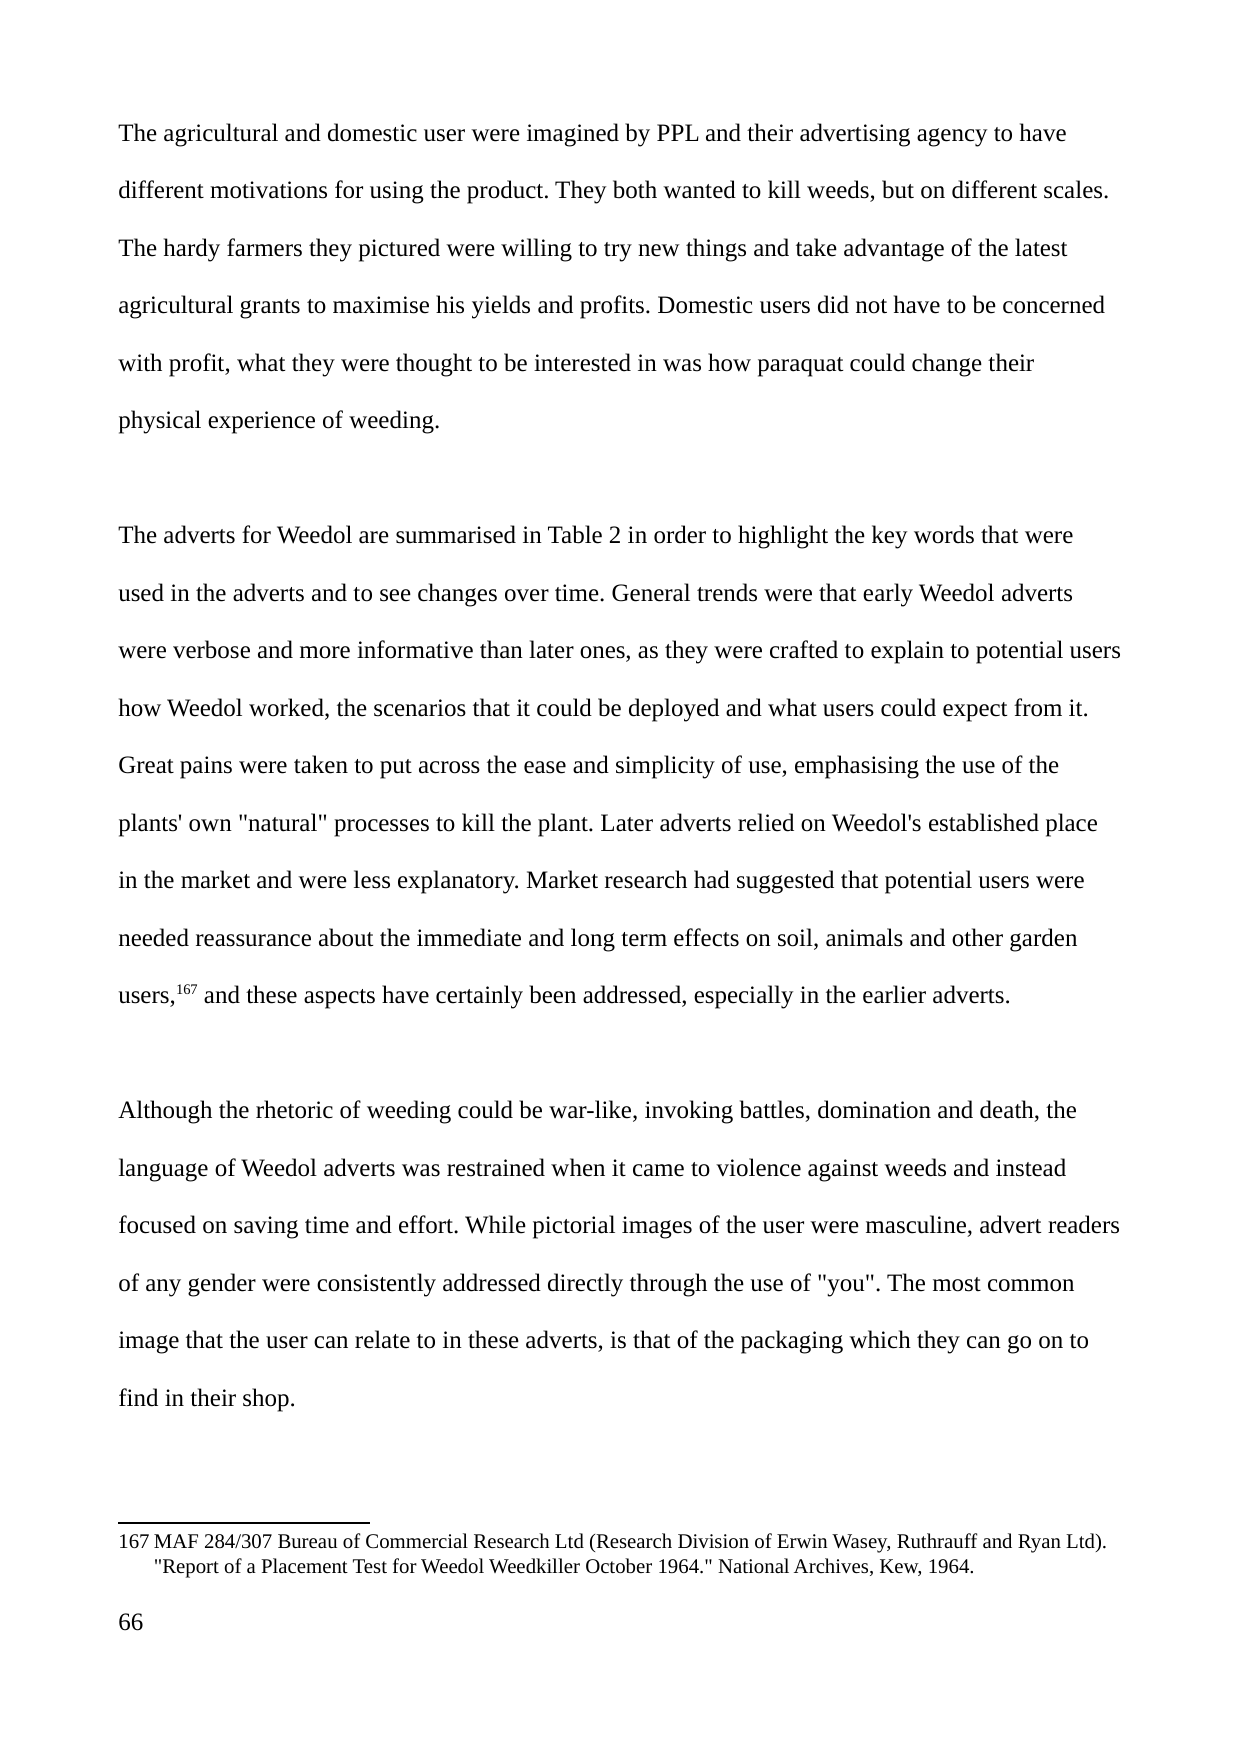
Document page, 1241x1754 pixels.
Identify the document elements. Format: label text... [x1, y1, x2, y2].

text MAF 284/307 Bureau of Commercial Research Ltd (Research Division of Erwin Wasey, Ruthrauff and Ryan Ltd). "Report of a Placement Test for Weedol Weedkiller October 1964." National Archives, Kew, 1964. [118, 1529, 1122, 1578]
text The adverts for Weedol are summarised in Table 2 in order to highlight the key words that were used in the adverts and to see changes over time. General trends were that early Weedol adverts were verbose and more informative than later ones, as they were crafted to explain to potential users how Weedol worked, the scenarios that it could be deployed and what users could expect from it. Great pains were taken to put across the ease and simplicity of use, emphasising the use of the plants' own "natural" processes to kill the plant. Later adverts relied on Weedol's established place in the market and were less explanatory. Market research had suggested that potential users were needed reassurance about the immediate and long term effects on soil, animals and other garden users, and these aspects have certainly been addressed, especially in the earlier adverts. [118, 521, 1122, 1009]
text Although the rhetoric of weeding could be war-like, invoking battles, domination and death, the language of Weedol adverts was restrained when it came to violence against weeds and instead focused on saving time and effort. While pictorial images of the user were masculine, advert readers of any gender were consistently addressed directly through the use of "you". The most common image that the user can relate to in these adverts, is that of the packaging which they can go on to find in their shop. [118, 1096, 1122, 1412]
text The agricultural and domestic user were imagined by PPL and their advertising agency to have different motivations for using the product. They both wanted to kill weeds, but on different scales. The hardy farmers they pictured were willing to try new things and take advantage of the latest agricultural grants to maximise his yields and profits. Domestic users did not have to be concerned with profit, what they were thought to be interested in was how paraquat could change their physical experience of weeding. [118, 118, 1122, 434]
